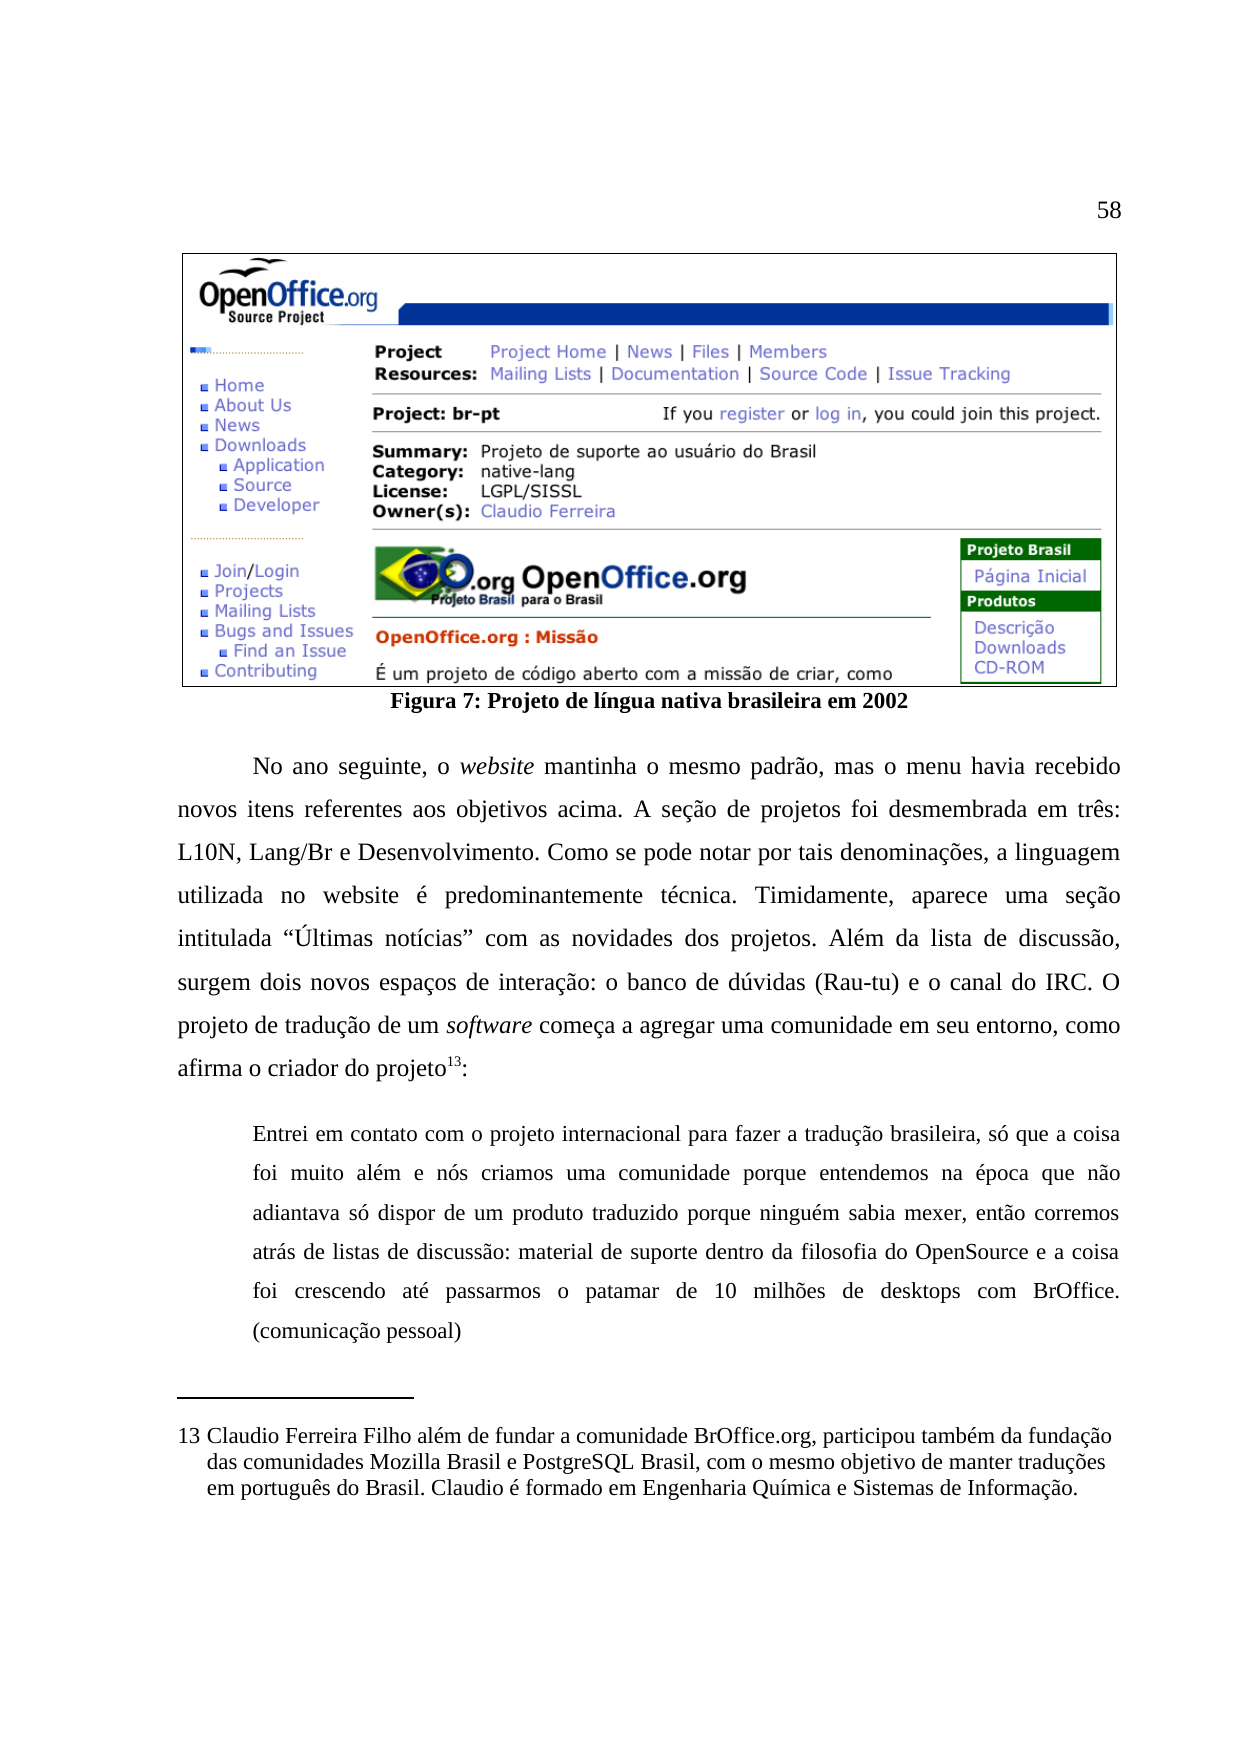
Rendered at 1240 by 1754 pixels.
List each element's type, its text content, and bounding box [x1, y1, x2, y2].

text Claudio Ferreira Filho além de fundar a comunidade BrOffice.org, participou também da fundação das comunidades Mozilla Brasil e PostgreSQL Brasil, com o mesmo objetivo de manter traduções em português do Brasil. Claudio é formado em Engenharia Química e Sistemas de Informação. [177, 1422, 1121, 1501]
text No ano seguinte, o website mantinha o mesmo padrão, mas o menu havia recebido novos itens referentes aos objetivos acima. A seção de projetos foi desmembrada em três: L10N, Lang/Br e Desenvolvimento. Como se pode notar por tais denominações, a linguagem utilizada no website é predominantemente técnica. Timidamente, aparece uma seção intitulada “Últimas notícias” com as novidades dos projetos. Além da lista de discussão, surgem dois novos espaços de interação: o banco de dúvidas (Rau-tu) e o canal do IRC. O projeto de tradução de um software começa a agregar uma comunidade em seu entorno, como afirma o criador do projeto: [177, 684, 1121, 1082]
text [183, 254, 1116, 686]
text Figura 7: Projeto de língua nativa brasileira em 2002 [184, 687, 1114, 714]
text Entrei em contato com o projeto internacional para fazer a tradução brasileira, só que a coisa foi muito além e nós criamos uma comunidade porque entendemos na época que não adiantava só dispor de um produto traduzido porque ninguém sabia mexer, então corremos atrás de listas de discussão: material de suporte dentro da filosofia do OpenSource e a coisa foi crescendo até passarmos o patamar de 10 milhões de desktops com BrOffice. (comunicação pessoal) [252, 1119, 1121, 1343]
picture [185, 257, 1114, 684]
